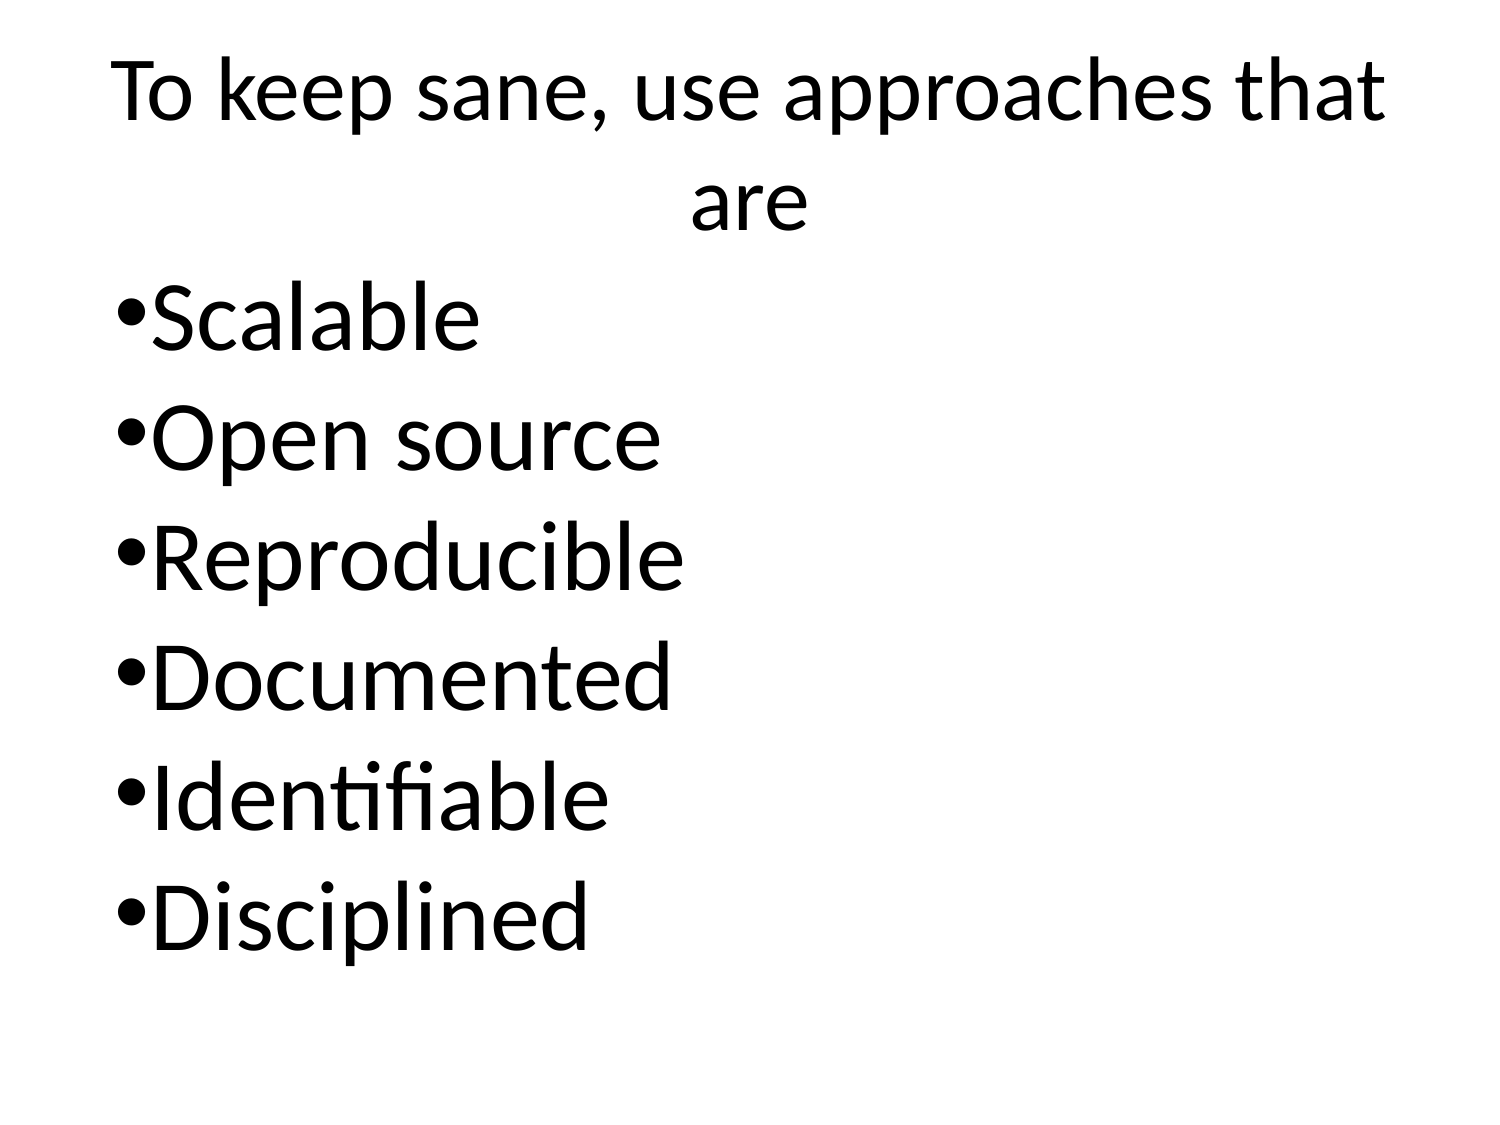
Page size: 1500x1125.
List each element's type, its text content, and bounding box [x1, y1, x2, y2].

text_box To keep sane, use approaches that are [75, 45, 1425, 233]
text_box Scalable Open source Reproducible Documented Identifiable Disciplined [100, 243, 1451, 986]
